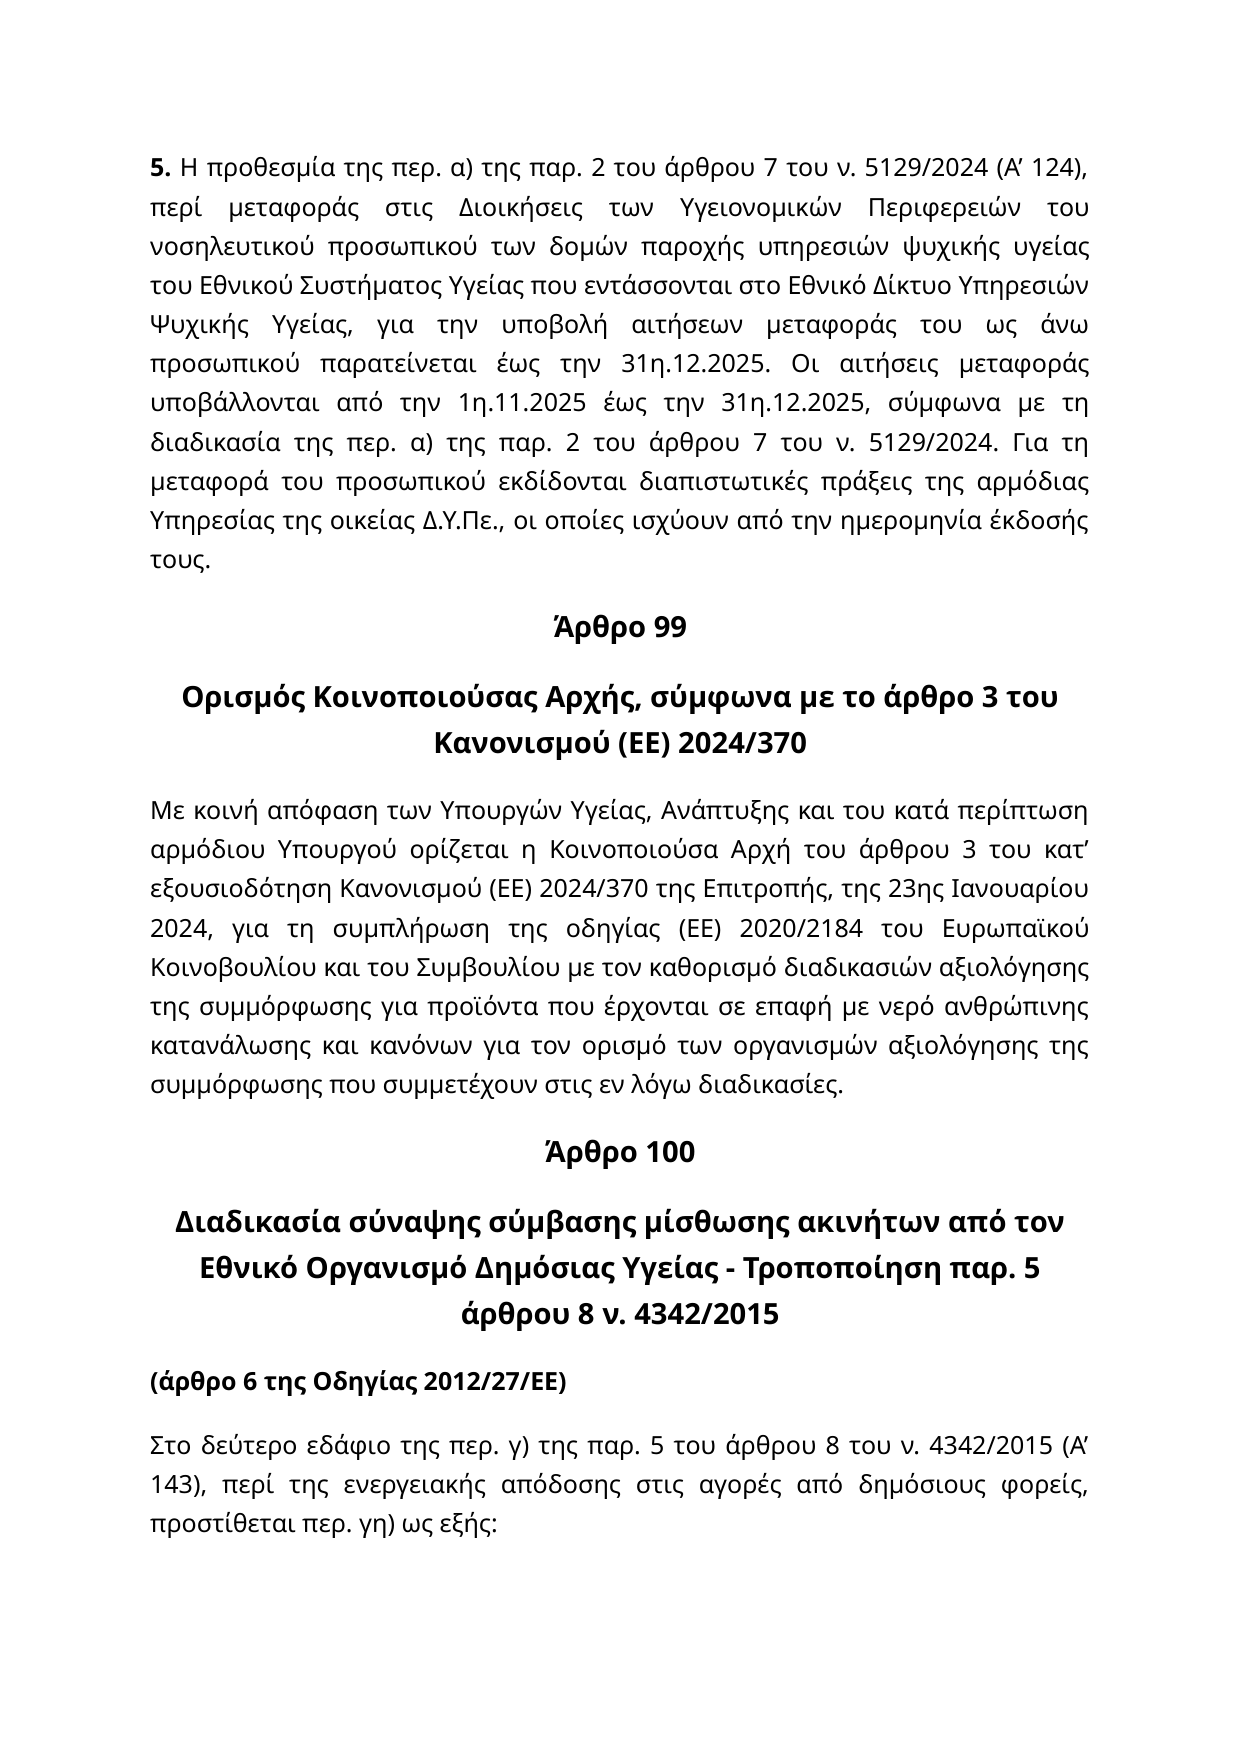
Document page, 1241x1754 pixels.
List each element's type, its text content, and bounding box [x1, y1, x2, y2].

text Στο δεύτερο εδάφιο της περ. γ) της παρ. 5 του άρθρου 8 του ν. 4342/2015 (Α’ 143), περί της ενεργειακής απόδοσης στις αγορές από δημόσιους φορείς, προστίθεται περ. γη) ως εξής: [150, 1428, 1090, 1540]
subtitle Ορισμός Κοινοποιούσας Αρχής, σύμφωνα με το άρθρο 3 του Κανονισμού (ΕΕ) 2024/370 [150, 676, 1090, 762]
subtitle Διαδικασία σύναψης σύμβασης μίσθωσης ακινήτων από τον Εθνικό Οργανισμό Δημόσιας Υγείας - Τροποποίηση παρ. 5 άρθρου 8 ν. 4342/2015 [150, 1202, 1090, 1333]
text 5. Η προθεσμία της περ. α) της παρ. 2 του άρθρου 7 του ν. 5129/2024 (Α’ 124), περί μεταφοράς στις Διοικήσεις των Υγειονομικών Περιφερειών του νοσηλευτικού προσωπικού των δομών παροχής υπηρεσιών ψυχικής υγείας του Εθνικού Συστήματος Υγείας που εντάσσονται στο Εθνικό Δίκτυο Υπηρεσιών Ψυχικής Υγείας, για την υποβολή αιτήσεων μεταφοράς του ως άνω προσωπικού παρατείνεται έως την 31η.12.2025. Οι αιτήσεις μεταφοράς υποβάλλονται από την 1η.11.2025 έως την 31η.12.2025, σύμφωνα με τη διαδικασία της περ. α) της παρ. 2 του άρθρου 7 του ν. 5129/2024. Για τη μεταφορά του προσωπικού εκδίδονται διαπιστωτικές πράξεις της αρμόδιας Υπηρεσίας της οικείας Δ.Υ.Πε., οι οποίες ισχύουν από την ημερομηνία έκδοσής τους. [150, 150, 1090, 576]
subtitle Άρθρο 100 [150, 1131, 1090, 1171]
text (άρθρο 6 της Οδηγίας 2012/27/ΕΕ) [150, 1363, 1090, 1398]
text Με κοινή απόφαση των Υπουργών Υγείας, Ανάπτυξης και του κατά περίπτωση αρμόδιου Υπουργού ορίζεται η Κοινοποιούσα Αρχή του άρθρου 3 του κατ’ εξουσιοδότηση Κανονισμού (ΕΕ) 2024/370 της Επιτροπής, της 23ης Ιανουαρίου 2024, για τη συμπλήρωση της οδηγίας (ΕΕ) 2020/2184 του Ευρωπαϊκού Κοινοβουλίου και του Συμβουλίου με τον καθορισμό διαδικασιών αξιολόγησης της συμμόρφωσης για προϊόντα που έρχονται σε επαφή με νερό ανθρώπινης κατανάλωσης και κανόνων για τον ορισμό των οργανισμών αξιολόγησης της συμμόρφωσης που συμμετέχουν στις εν λόγω διαδικασίες. [150, 793, 1090, 1101]
subtitle Άρθρο 99 [150, 606, 1090, 646]
